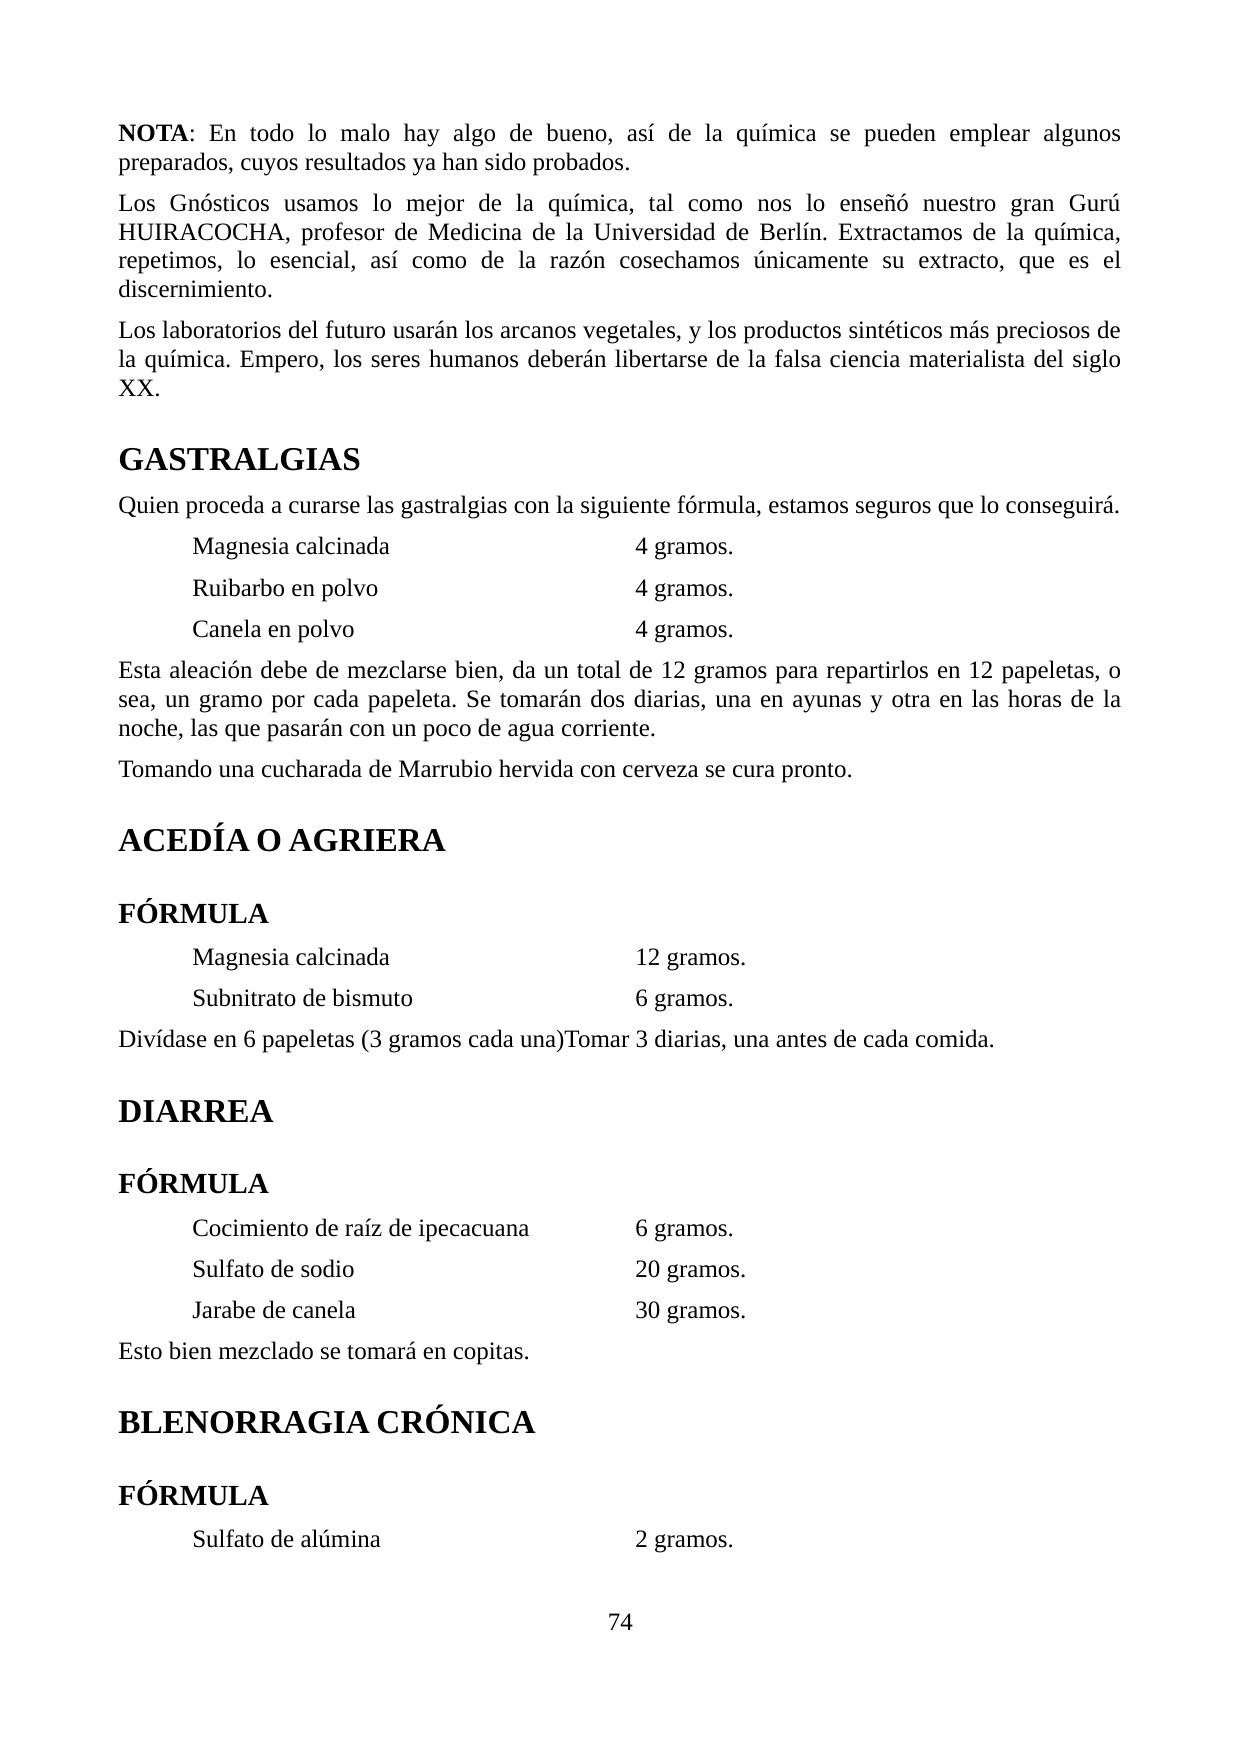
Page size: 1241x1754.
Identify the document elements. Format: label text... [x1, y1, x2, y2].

subtitle ACEDÍA O AGRIERA [118, 820, 1122, 858]
text Quien proceda a curarse las gastralgias con la siguiente fórmula, estamos seguros que lo conseguirá. [118, 490, 1122, 519]
subtitle BLENORRAGIA CRÓNICA [118, 1403, 1122, 1441]
text Sulfato de alúmina 2 gramos. [192, 1524, 1122, 1553]
text Esto bien mezclado se tomará en copitas. [118, 1336, 1122, 1365]
text Subnitrato de bismuto 6 gramos. [192, 983, 1122, 1012]
text Tomando una cucharada de Marrubio hervida con cerveza se cura pronto. [118, 754, 1122, 783]
text Magnesia calcinada 4 gramos. [192, 531, 1122, 560]
text Ruibarbo en polvo 4 gramos. [192, 573, 1122, 601]
subtitle DIARREA [118, 1091, 1122, 1129]
text Jarabe de canela 30 gramos. [118, 1295, 1122, 1324]
text Cocimiento de raíz de ipecacuana 6 gramos. [118, 1213, 1122, 1241]
subtitle FÓRMULA [118, 1478, 1122, 1512]
text Esta aleación debe de mezclarse bien, da un total de 12 gramos para repartirlos en 12 papeletas, o sea, un gramo por cada papeleta. Se tomarán dos diarias, una en ayunas y otra en las horas de la noche, las que pasarán con un poco de agua corriente. [118, 655, 1122, 741]
subtitle FÓRMULA [118, 896, 1122, 929]
text Sulfato de sodio 20 gramos. [118, 1254, 1122, 1283]
text Magnesia calcinada 12 gramos. [192, 942, 1122, 971]
text Divídase en 6 papeletas (3 gramos cada una)Tomar 3 diarias, una antes de cada comida. [118, 1024, 1122, 1053]
text Los laboratorios del futuro usarán los arcanos vegetales, y los productos sintéticos más preciosos de la química. Empero, los seres humanos deberán libertarse de la falsa ciencia materialista del siglo XX. [118, 316, 1122, 402]
text Los Gnósticos usamos lo mejor de la química, tal como nos lo enseñó nuestro gran Gurú HUIRACOCHA, profesor de Medicina de la Universidad de Berlín. Extractamos de la química, repetimos, lo esencial, así como de la razón cosechamos únicamente su extracto, que es el discernimiento. [118, 188, 1122, 303]
subtitle FÓRMULA [118, 1167, 1122, 1200]
text NOTA: En todo lo malo hay algo de bueno, así de la química se pueden emplear algunos preparados, cuyos resultados ya han sido probados. [118, 118, 1122, 176]
text Canela en polvo 4 gramos. [192, 614, 1122, 643]
subtitle GASTRALGIAS [118, 439, 1122, 478]
